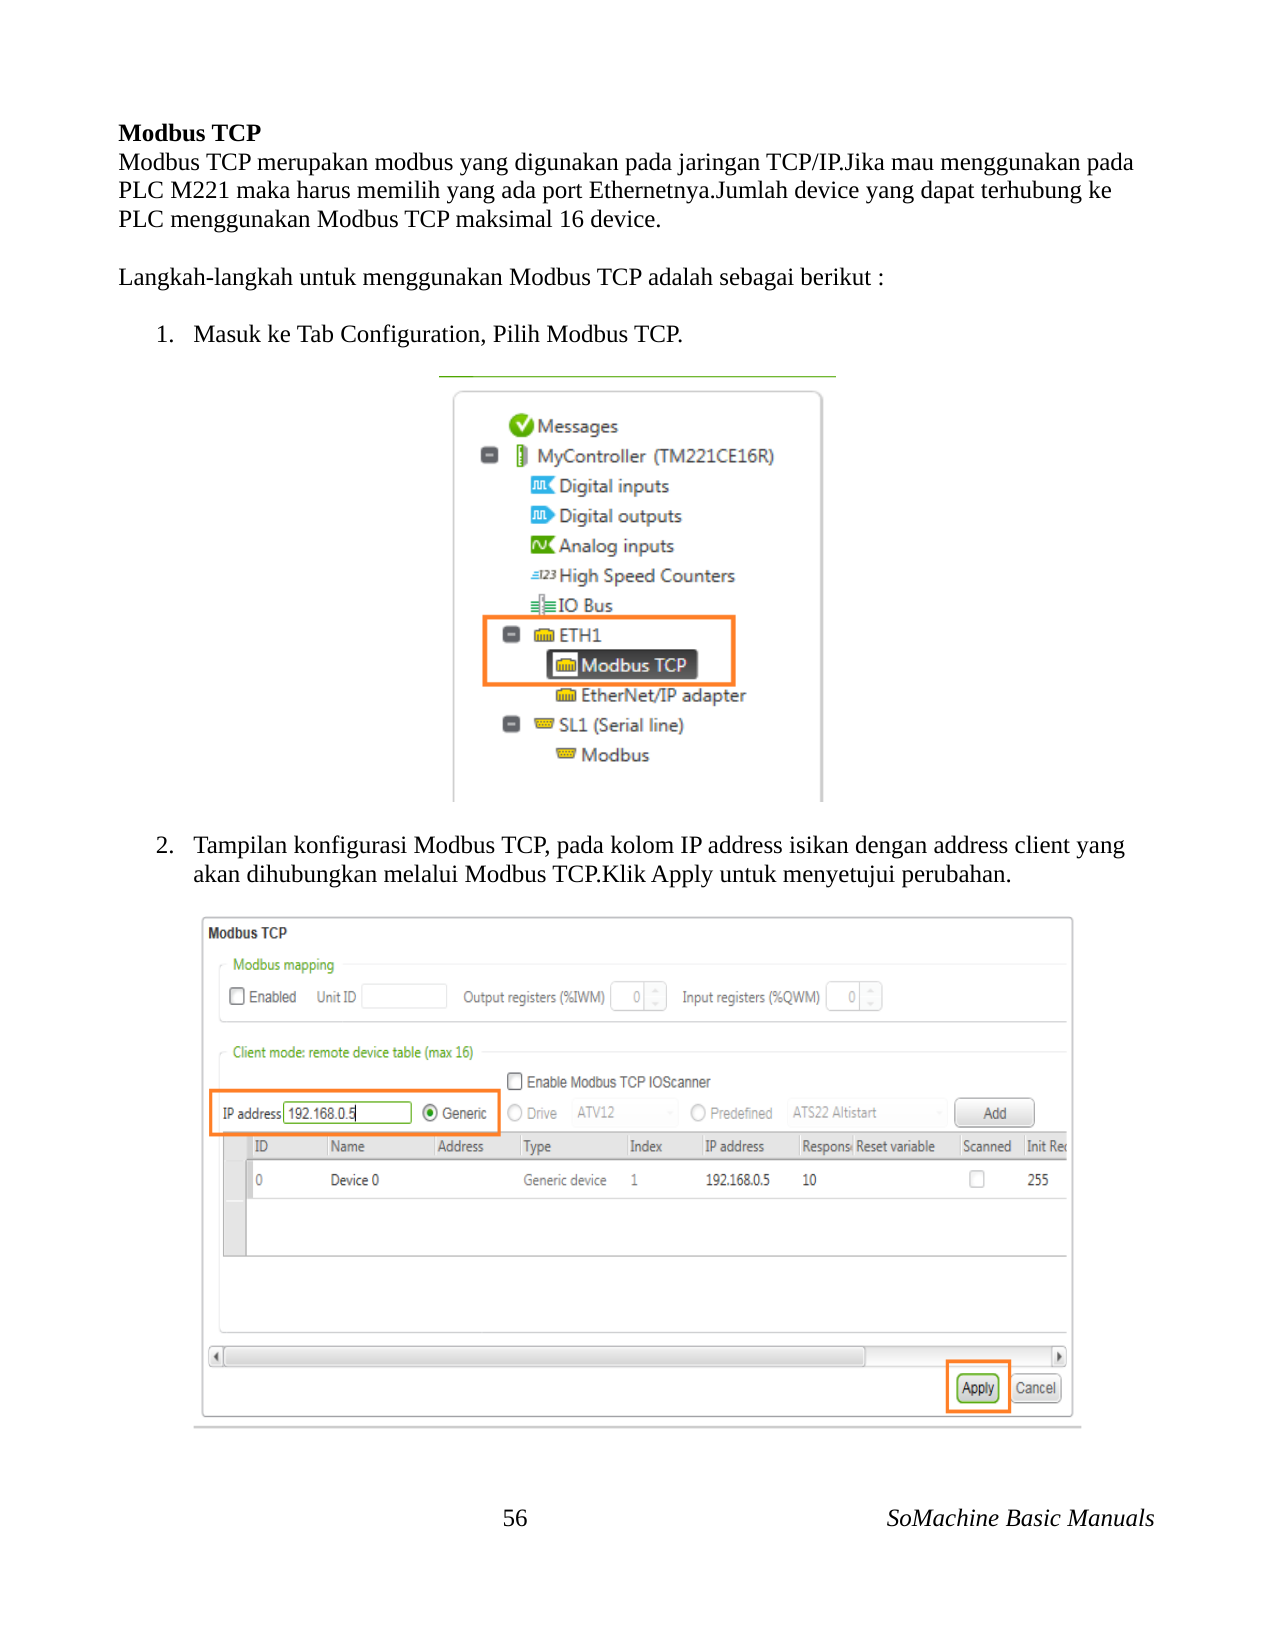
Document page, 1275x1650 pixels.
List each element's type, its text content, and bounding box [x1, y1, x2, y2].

list Masuk ke Tab Configuration, Pilih Modbus TCP. [156, 319, 1157, 348]
list Tampilan konfigurasi Modbus TCP, pada kolom IP address isikan dengan address client yang akan dihubungkan melalui Modbus TCP.Klik Apply untuk menyetujui perubahan. [156, 830, 1157, 888]
text Modbus TCP [118, 118, 1157, 147]
picture [439, 376, 836, 802]
text Modbus TCP merupakan modbus yang digunakan pada jaringan TCP/IP.Jika mau menggunakan pada PLC M221 maka harus memilih yang ada port Ethernetnya.Jumlah device yang dapat terhubung ke PLC menggunakan Modbus TCP maksimal 16 device. [118, 147, 1157, 233]
picture [193, 916, 1082, 1431]
text Langkah-langkah untuk menggunakan Modbus TCP adalah sebagai berikut : [118, 262, 1157, 291]
